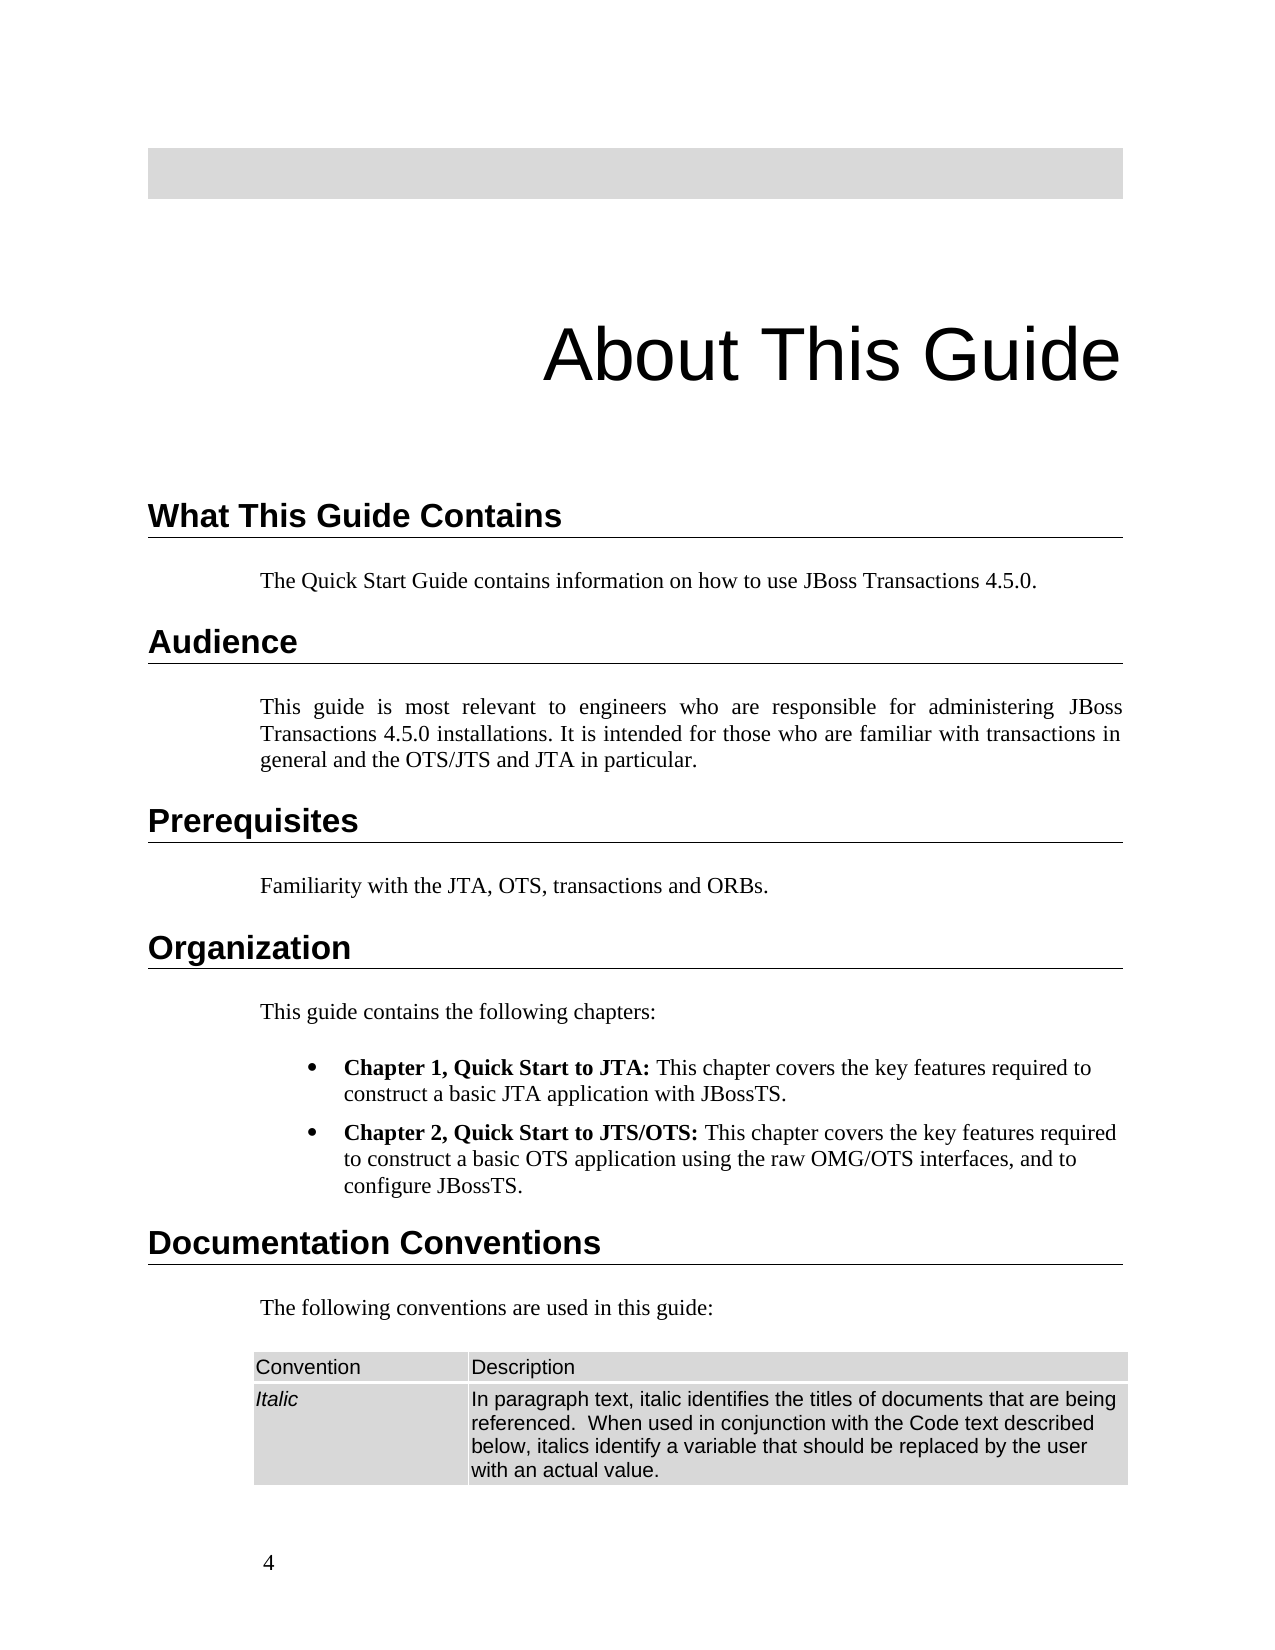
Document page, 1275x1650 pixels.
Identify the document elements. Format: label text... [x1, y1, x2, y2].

table_header Convention [254, 1352, 468, 1381]
text This guide contains the following chapters: [260, 998, 1123, 1025]
table_cell In paragraph text, italic identifies the titles of documents that are being referenced. When used in conjunction with the Code text described below, italics identify a variable that should be replaced by the user with an actual value. [469, 1384, 1128, 1485]
text Familiarity with the JTA, OTS, transactions and ORBs. [260, 872, 1123, 898]
title About This Guide [263, 224, 1123, 396]
subtitle Documentation Conventions [148, 1223, 1123, 1264]
table_cell Italic [254, 1384, 468, 1485]
list Chapter 2, Quick Start to JTS/OTS: This chapter covers the key features required to construct a basic OTS application using the raw OMG/OTS interfaces, and to configure JBossTS. [308, 1119, 1123, 1198]
subtitle Organization [148, 928, 1123, 968]
table_header Description [469, 1352, 1128, 1381]
list Chapter 1, Quick Start to JTA: This chapter covers the key features required to construct a basic JTA application with JBossTS. [308, 1054, 1123, 1107]
text The following conventions are used in this guide: [260, 1294, 1123, 1320]
subtitle Prerequisites [148, 801, 1123, 842]
subtitle Audience [148, 622, 1123, 663]
text This guide is most relevant to engineers who are responsible for administering JBoss Transactions 4.4.0 installations. It is intended for those who are familiar with transactions in general and the OTS/JTS and JTA in particular. [260, 693, 1123, 772]
text The Quick Start Guide contains information on how to use JBoss Transactions 4.4.0. [260, 567, 1123, 593]
subtitle What This Guide Contains [148, 496, 1123, 537]
